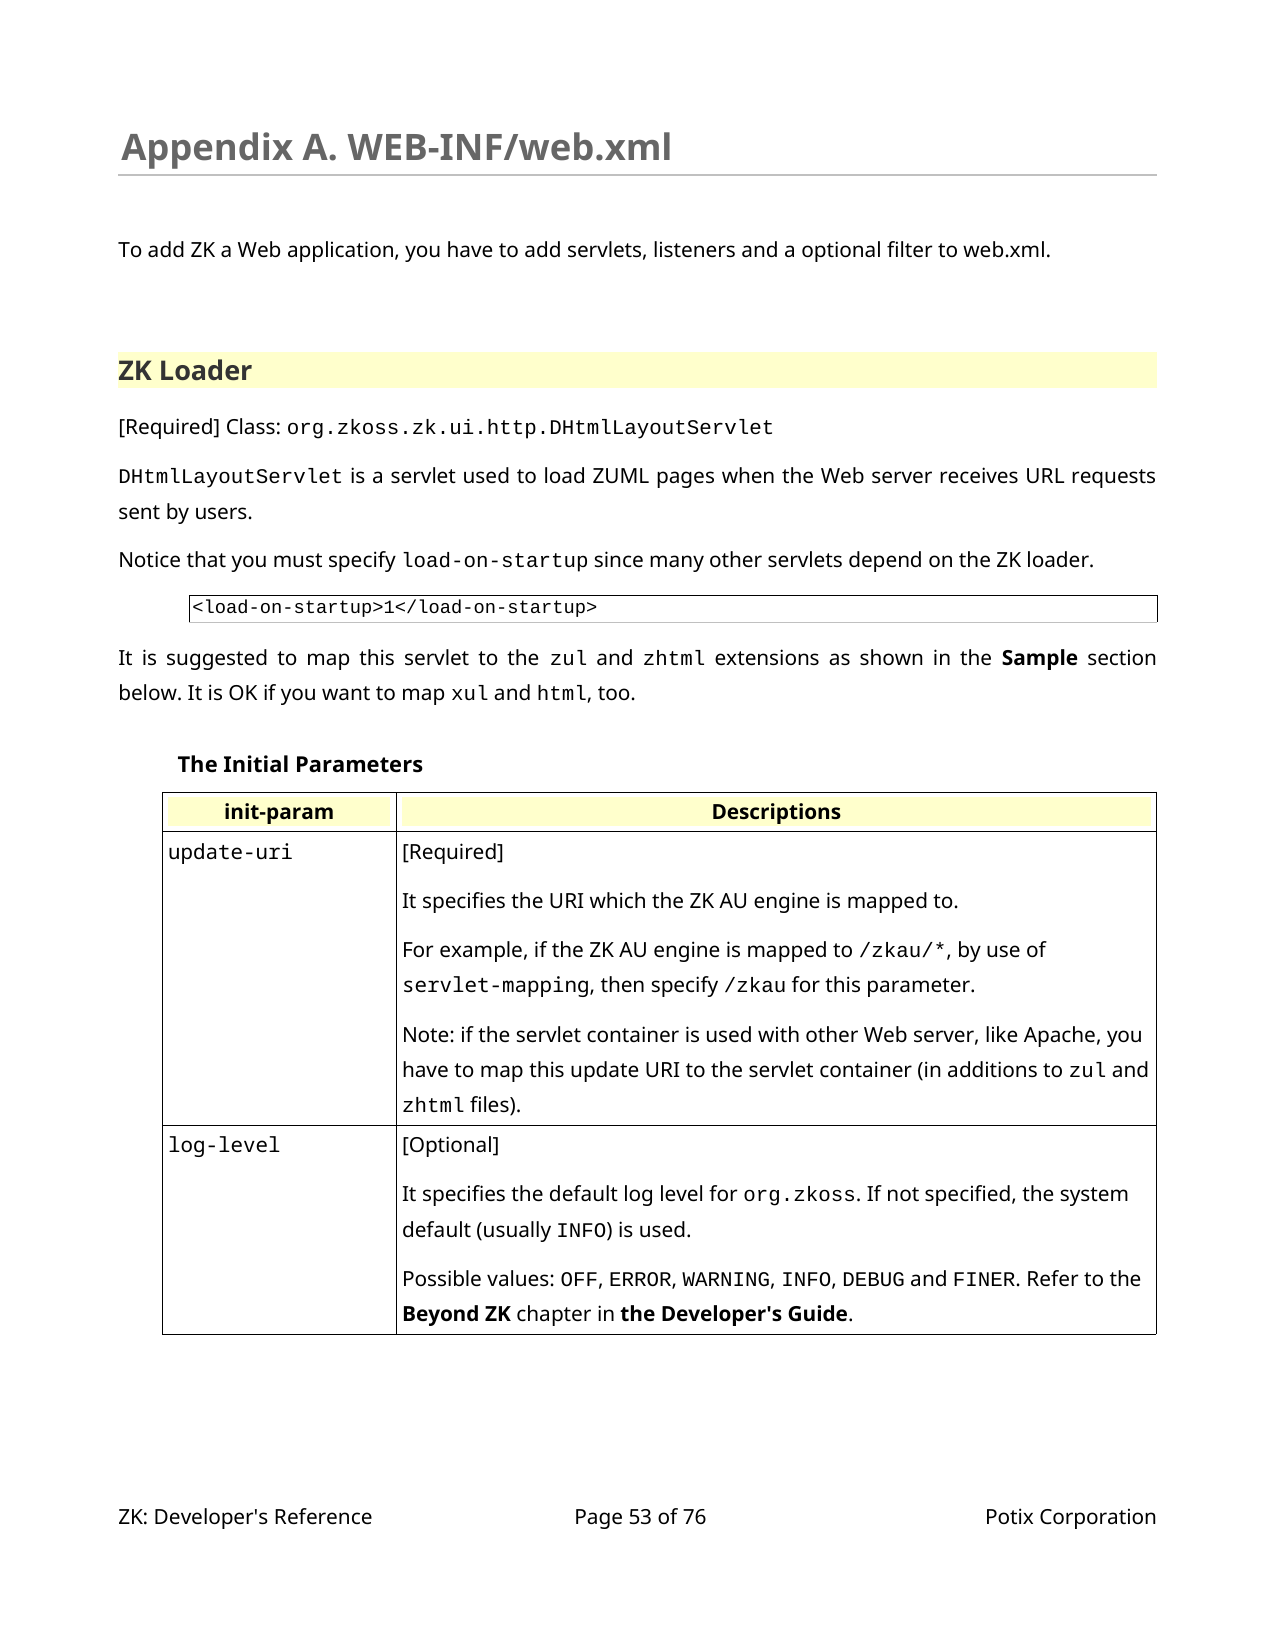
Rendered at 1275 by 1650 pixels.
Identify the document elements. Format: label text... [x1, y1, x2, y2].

subtitle ZK Loader [118, 352, 1157, 388]
table_cell update-uri [163, 832, 396, 1125]
subtitle Appendix A. WEB-INF/web.xml [118, 118, 1157, 174]
text DHtmlLayoutServlet is a servlet used to load ZUML pages when the Web server receives URL requests sent by users. [118, 461, 1157, 525]
text To add ZK a Web application, you have to add servlets, listeners and a optional filter to web.xml. [118, 235, 1157, 263]
text [Required] Class: org.zkoss.zk.ui.http.DHtmlLayoutServlet [118, 412, 1157, 441]
table_cell [Required] It specifies the URI which the ZK AU engine is mapped to. For example, if the ZK AU engine is mapped to /zkau/*, by use of servlet-mapping, then specify /zkau for this parameter. Note: if the servlet container is used with other Web server, like Apache, you have to map this update URI to the servlet container (in additions to zul and zhtml files). [397, 832, 1156, 1125]
table_cell log-level [163, 1126, 396, 1334]
table_header init-param [163, 793, 396, 831]
text It is suggested to map this servlet to the zul and zhtml extensions as shown in the Sample section below. It is OK if you want to map xul and html, too. [118, 643, 1157, 707]
subtitle The Initial Parameters [177, 749, 1157, 779]
text <load-on-startup>1</load-on-startup> [190, 596, 1157, 622]
text Notice that you must specify load-on-startup since many other servlets depend on the ZK loader. [118, 546, 1157, 574]
table_cell [Optional] It specifies the default log level for org.zkoss. If not specified, the system default (usually INFO) is used. Possible values: OFF, ERROR, WARNING, INFO, DEBUG and FINER. Refer to the Beyond ZK chapter in the Developer's Guide. [397, 1126, 1156, 1334]
table_header Descriptions [397, 793, 1156, 831]
